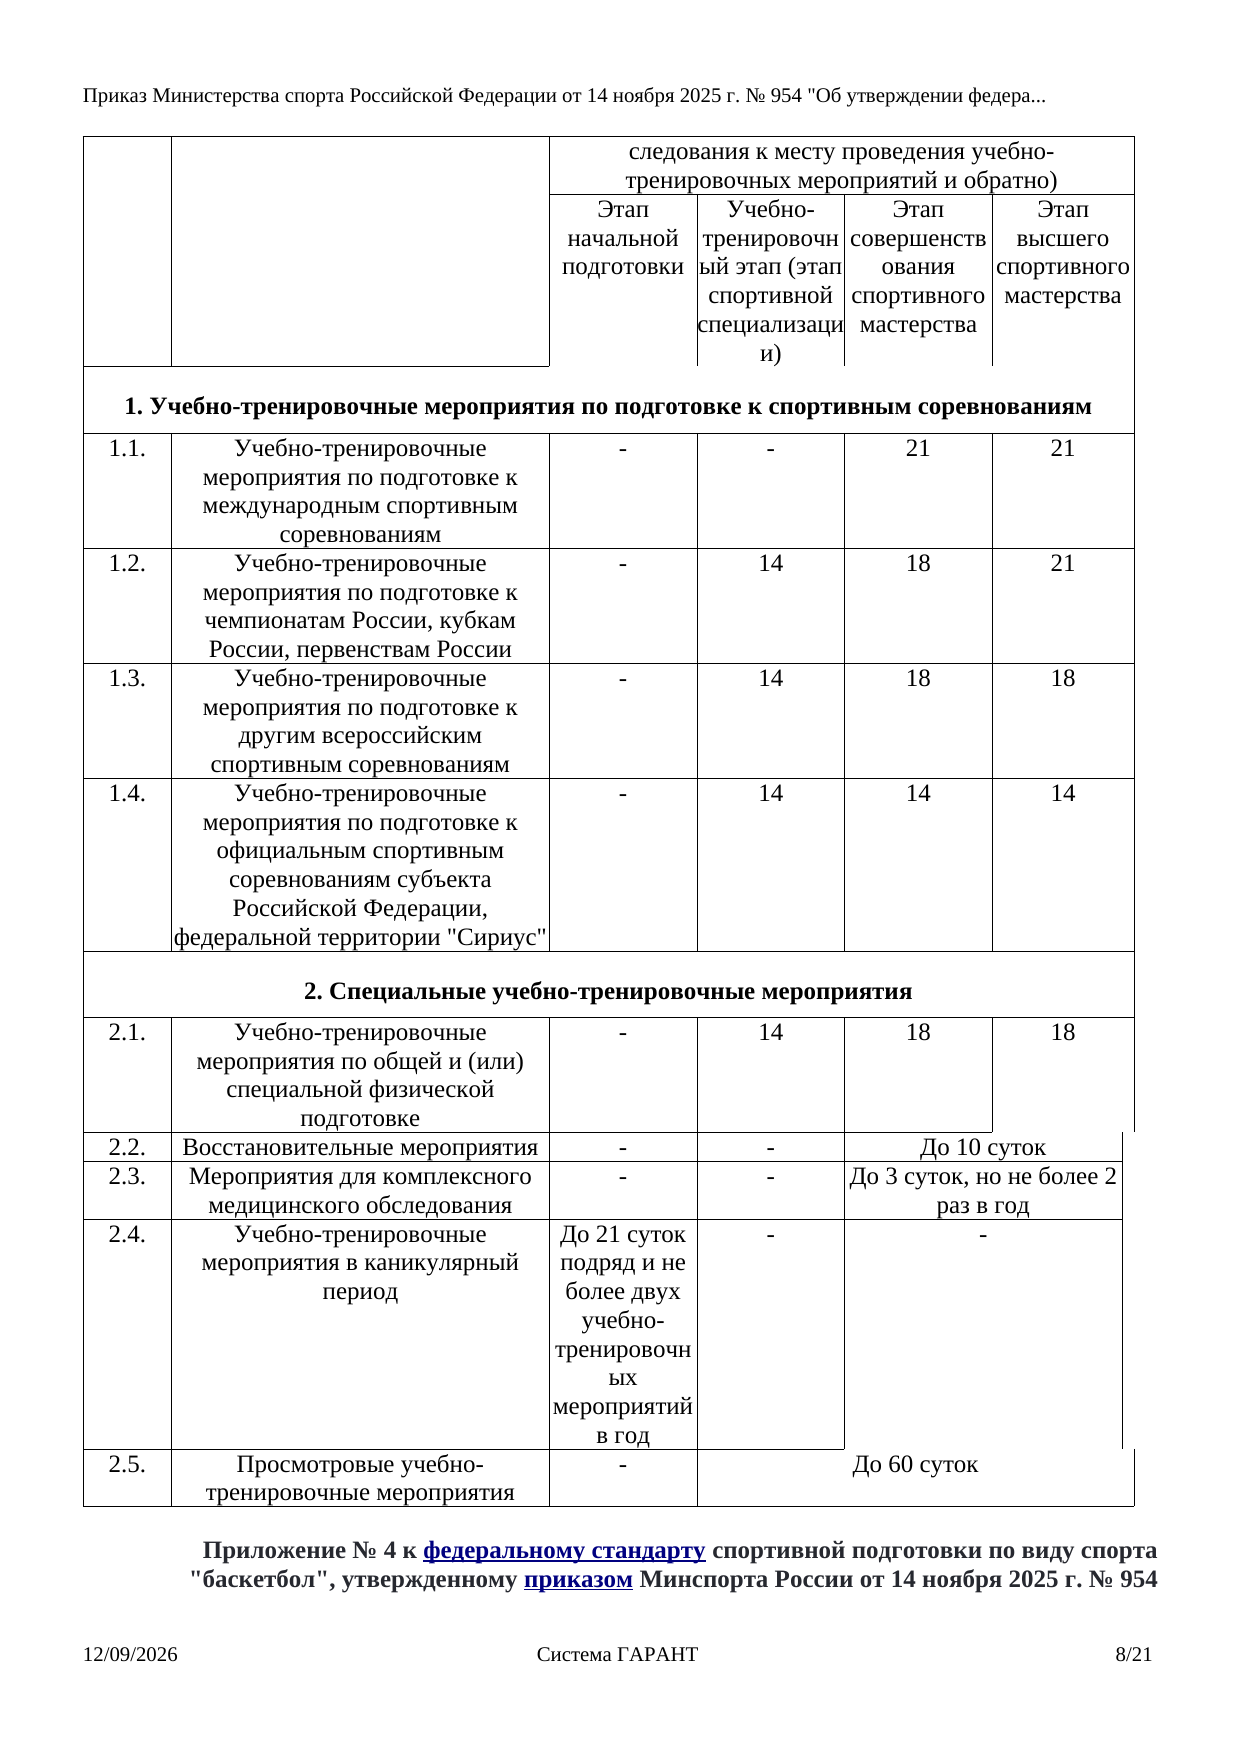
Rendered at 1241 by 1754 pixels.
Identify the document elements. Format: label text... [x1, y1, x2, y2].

table_header следования к месту проведения учебно-тренировочных мероприятий и обратно) [550, 137, 1134, 194]
table_cell 18 [845, 1018, 992, 1132]
table_cell 14 [993, 779, 1134, 951]
table_cell Восстановительные мероприятия [172, 1133, 549, 1161]
table_cell 2.1. [84, 1018, 171, 1132]
table_cell Учебно-тренировочные мероприятия по подготовке к международным спортивным соревнованиям [172, 434, 549, 548]
table_cell Учебно-тренировочные мероприятия по подготовке к чемпионатам России, кубкам России, первенствам России [172, 549, 549, 663]
table_cell 21 [993, 549, 1134, 663]
table_cell 21 [845, 434, 992, 548]
table_cell - [550, 664, 697, 778]
table_cell - [550, 779, 697, 951]
table_cell Учебно-тренировочные мероприятия по общей и (или) специальной физической подготовке [172, 1018, 549, 1132]
table_cell 2. Специальные учебно-тренировочные мероприятия [84, 952, 1134, 1017]
table_cell 21 [993, 434, 1134, 548]
table_cell До 60 суток [698, 1449, 1134, 1506]
table_cell 2.5. [84, 1450, 171, 1506]
table_cell 18 [845, 664, 992, 778]
table_cell 1.3. [84, 664, 171, 778]
table_cell До 10 суток [845, 1132, 1122, 1161]
table_header [172, 137, 549, 366]
table_cell - [845, 1220, 1122, 1449]
table_cell 2.4. [84, 1220, 171, 1449]
table_cell 2.2. [84, 1133, 171, 1161]
table_cell До 3 суток, но не более 2 раз в год [845, 1162, 1122, 1219]
table_cell Этап высшего спортивного мастерства [993, 195, 1134, 366]
table_cell 14 [698, 664, 844, 778]
table_cell 14 [845, 779, 992, 951]
table_cell 2.3. [84, 1162, 171, 1219]
table_cell Мероприятия для комплексного медицинского обследования [172, 1162, 549, 1219]
table_cell 18 [845, 549, 992, 663]
table_cell Учебно-тренировочные мероприятия по подготовке к официальным спортивным соревнованиям субъекта Российской Федерации, федеральной территории "Сириус" [172, 779, 549, 951]
table_cell 14 [698, 549, 844, 663]
table_cell - [550, 1450, 697, 1506]
table_cell - [698, 1162, 844, 1219]
table_cell 14 [698, 1018, 844, 1132]
table_cell - [550, 549, 697, 663]
text Приложение № 4 к федеральному стандарту спортивной подготовки по виду спорта "баскетбол", утвержденному приказом Минспорта России от 14 ноября 2025 г. № 954 [83, 1535, 1157, 1593]
table_cell Этап начальной подготовки [550, 195, 697, 366]
table_cell - [550, 434, 697, 548]
table_cell 18 [993, 1018, 1134, 1132]
table_cell - [550, 1018, 697, 1132]
table_cell 14 [698, 779, 844, 951]
table_cell - [550, 1133, 697, 1161]
table_cell - [698, 434, 844, 548]
table_cell Просмотровые учебно-тренировочные мероприятия [172, 1450, 549, 1506]
table_header [84, 137, 171, 366]
table_cell Учебно-тренировочные мероприятия по подготовке к другим всероссийским спортивным соревнованиям [172, 664, 549, 778]
table_cell 1. Учебно-тренировочные мероприятия по подготовке к спортивным соревнованиям [84, 366, 1134, 433]
table_cell - [698, 1220, 844, 1449]
table_cell До 21 суток подряд и не более двух учебно-тренировочных мероприятий в год [550, 1220, 697, 1449]
table_cell - [698, 1133, 844, 1161]
table_cell 1.1. [84, 434, 171, 548]
table_cell Этап совершенствования спортивного мастерства [845, 195, 992, 366]
table_cell - [550, 1162, 697, 1219]
table_cell Учебно-тренировочный этап (этап спортивной специализации) [698, 195, 844, 366]
table_cell 1.4. [84, 779, 171, 951]
table_cell 18 [993, 664, 1134, 778]
table_cell 1.2. [84, 549, 171, 663]
table_cell Учебно-тренировочные мероприятия в каникулярный период [172, 1220, 549, 1449]
